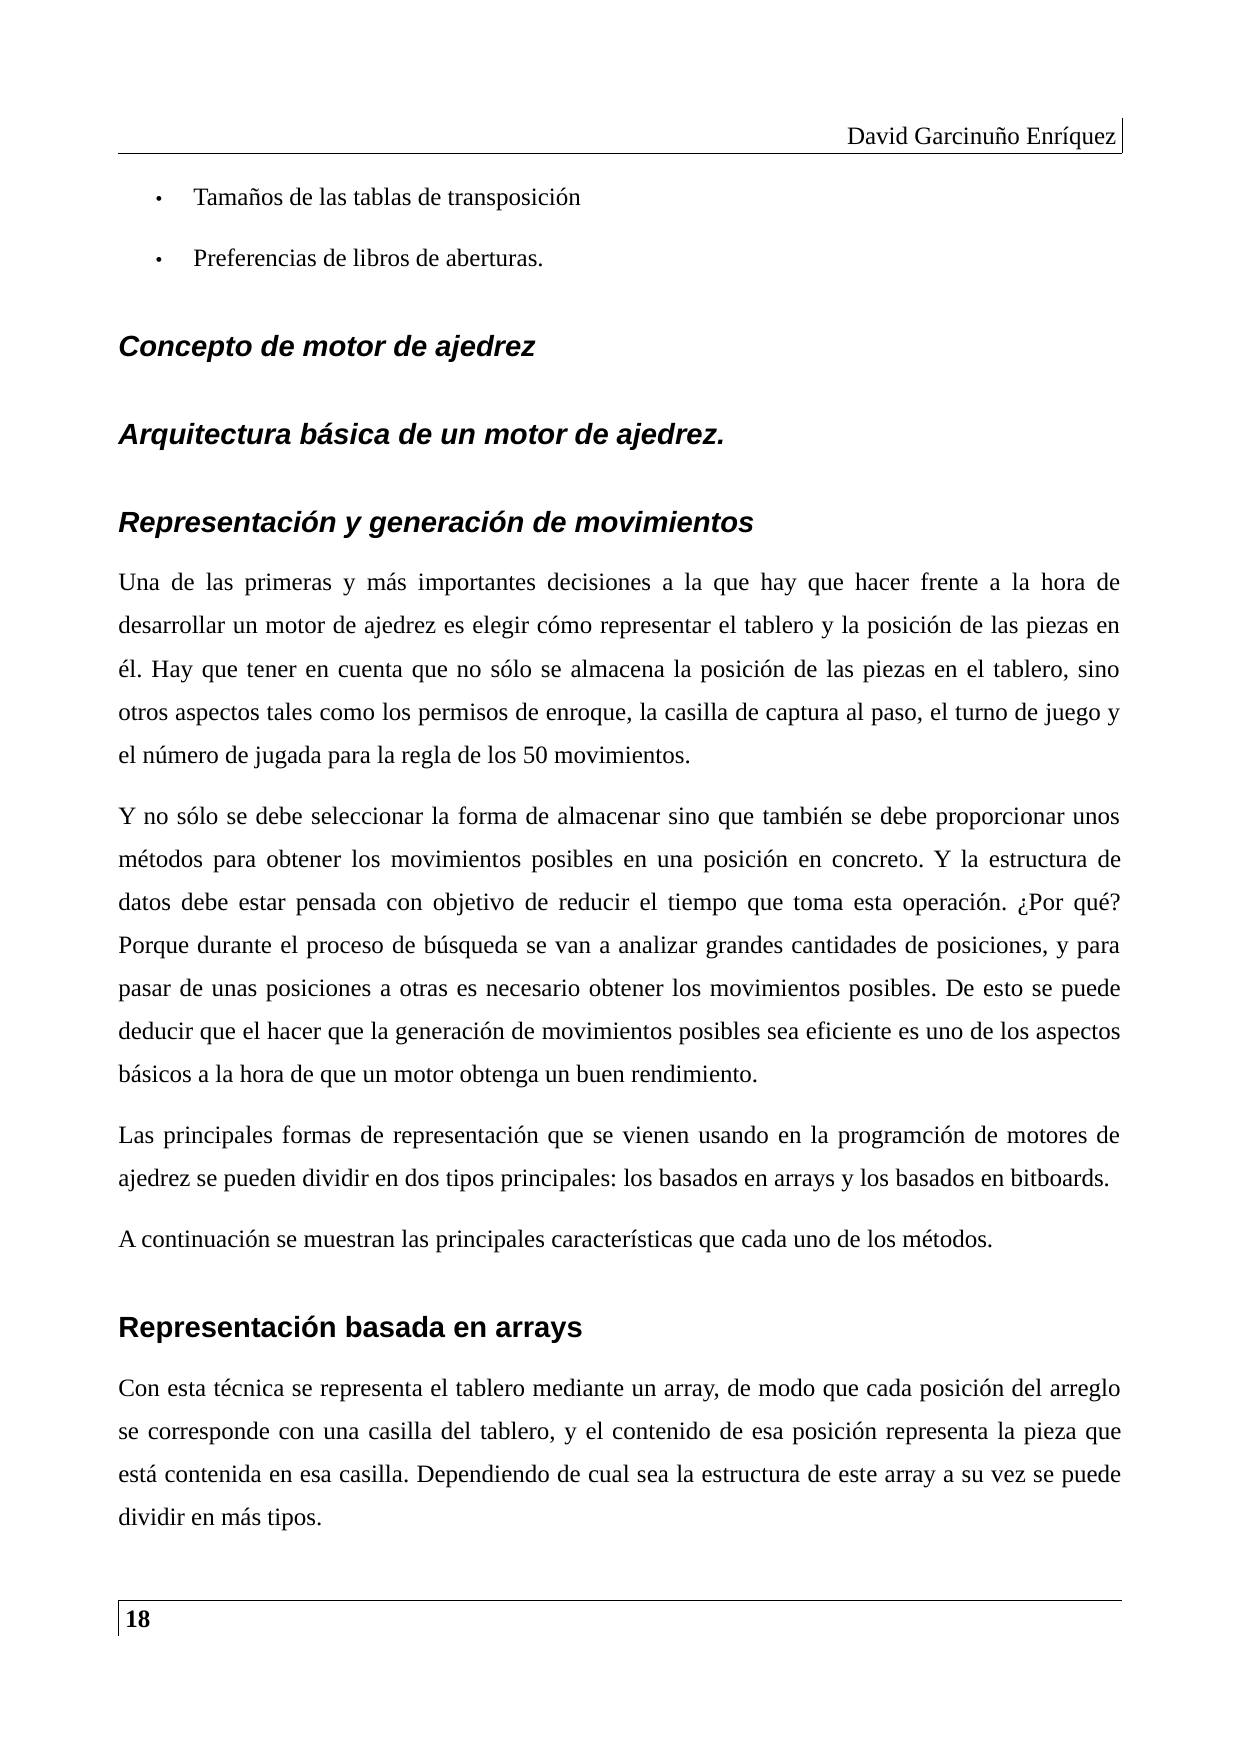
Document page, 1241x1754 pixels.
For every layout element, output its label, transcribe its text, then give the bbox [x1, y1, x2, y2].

subtitle Representación basada en arrays [118, 1310, 1122, 1344]
text Una de las primeras y más importantes decisiones a la que hay que hacer frente a la hora de desarrollar un motor de ajedrez es elegir cómo representar el tablero y la posición de las piezas en él. Hay que tener en cuenta que no sólo se almacena la posición de las piezas en el tablero, sino otros aspectos tales como los permisos de enroque, la casilla de captura al paso, el turno de juego y el número de jugada para la regla de los 50 movimientos. [118, 567, 1122, 769]
text Las principales formas de representación que se vienen usando en la programción de motores de ajedrez se pueden dividir en dos tipos principales: los basados en arrays y los basados en bitboards. [118, 1120, 1122, 1192]
list Preferencias de libros de aberturas. [156, 243, 1122, 272]
text Y no sólo se debe seleccionar la forma de almacenar sino que también se debe proporcionar unos métodos para obtener los movimientos posibles en una posición en concreto. Y la estructura de datos debe estar pensada con objetivo de reducir el tiempo que toma esta operación. ¿Por qué? Porque durante el proceso de búsqueda se van a analizar grandes cantidades de posiciones, y para pasar de unas posiciones a otras es necesario obtener los movimientos posibles. De esto se puede deducir que el hacer que la generación de movimientos posibles sea eficiente es uno de los aspectos básicos a la hora de que un motor obtenga un buen rendimiento. [118, 801, 1122, 1088]
text Con esta técnica se representa el tablero mediante un array, de modo que cada posición del arreglo se corresponde con una casilla del tablero, y el contenido de esa posición representa la pieza que está contenida en esa casilla. Dependiendo de cual sea la estructura de este array a su vez se puede dividir en más tipos. [118, 1373, 1122, 1531]
text A continuación se muestran las principales características que cada uno de los métodos. [118, 1224, 1122, 1253]
subtitle Representación y generación de movimientos [118, 504, 1122, 538]
subtitle Concepto de motor de ajedrez [118, 329, 1122, 362]
subtitle Arquitectura básica de un motor de ajedrez. [118, 417, 1122, 450]
list Tamaños de las tablas de transposición [156, 182, 1122, 211]
